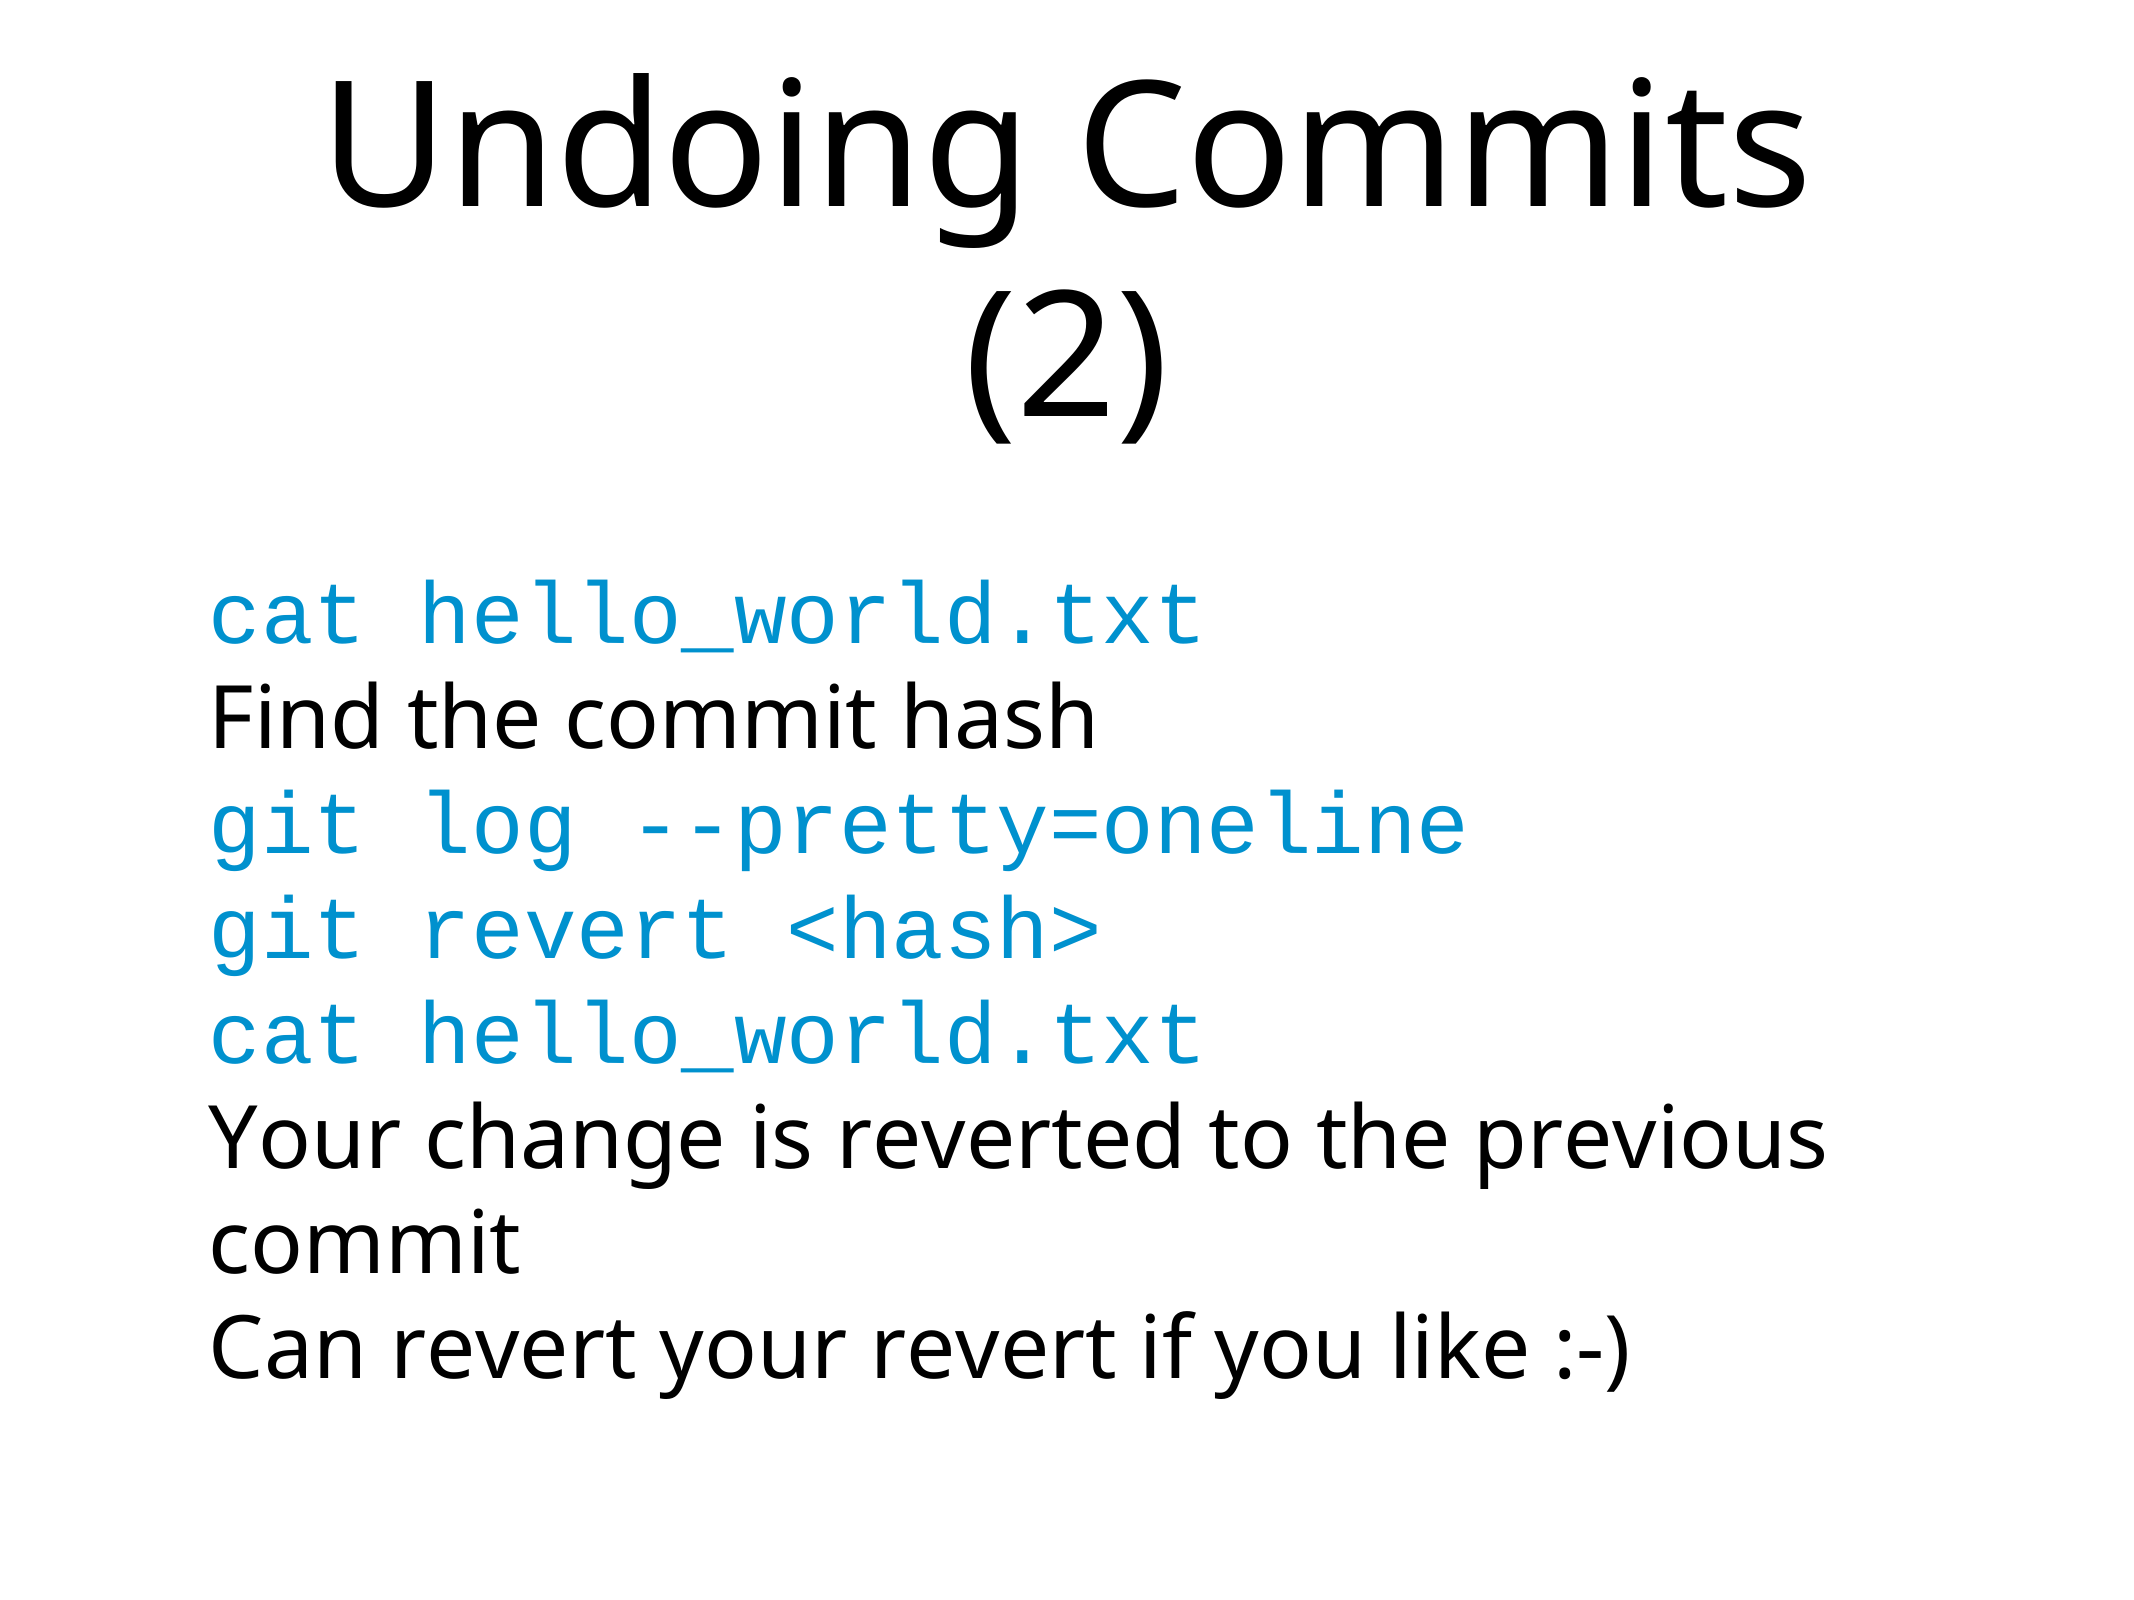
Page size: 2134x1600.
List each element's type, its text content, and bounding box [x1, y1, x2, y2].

text_box cat hello_world.txt Find the commit hash git log --pretty=oneline git revert <hash> cat hello_world.txt Your change is reverted to the previous commit Can revert your revert if you like :-) [209, 606, 1926, 1346]
title Undoing Commits (2) [208, 41, 1925, 442]
